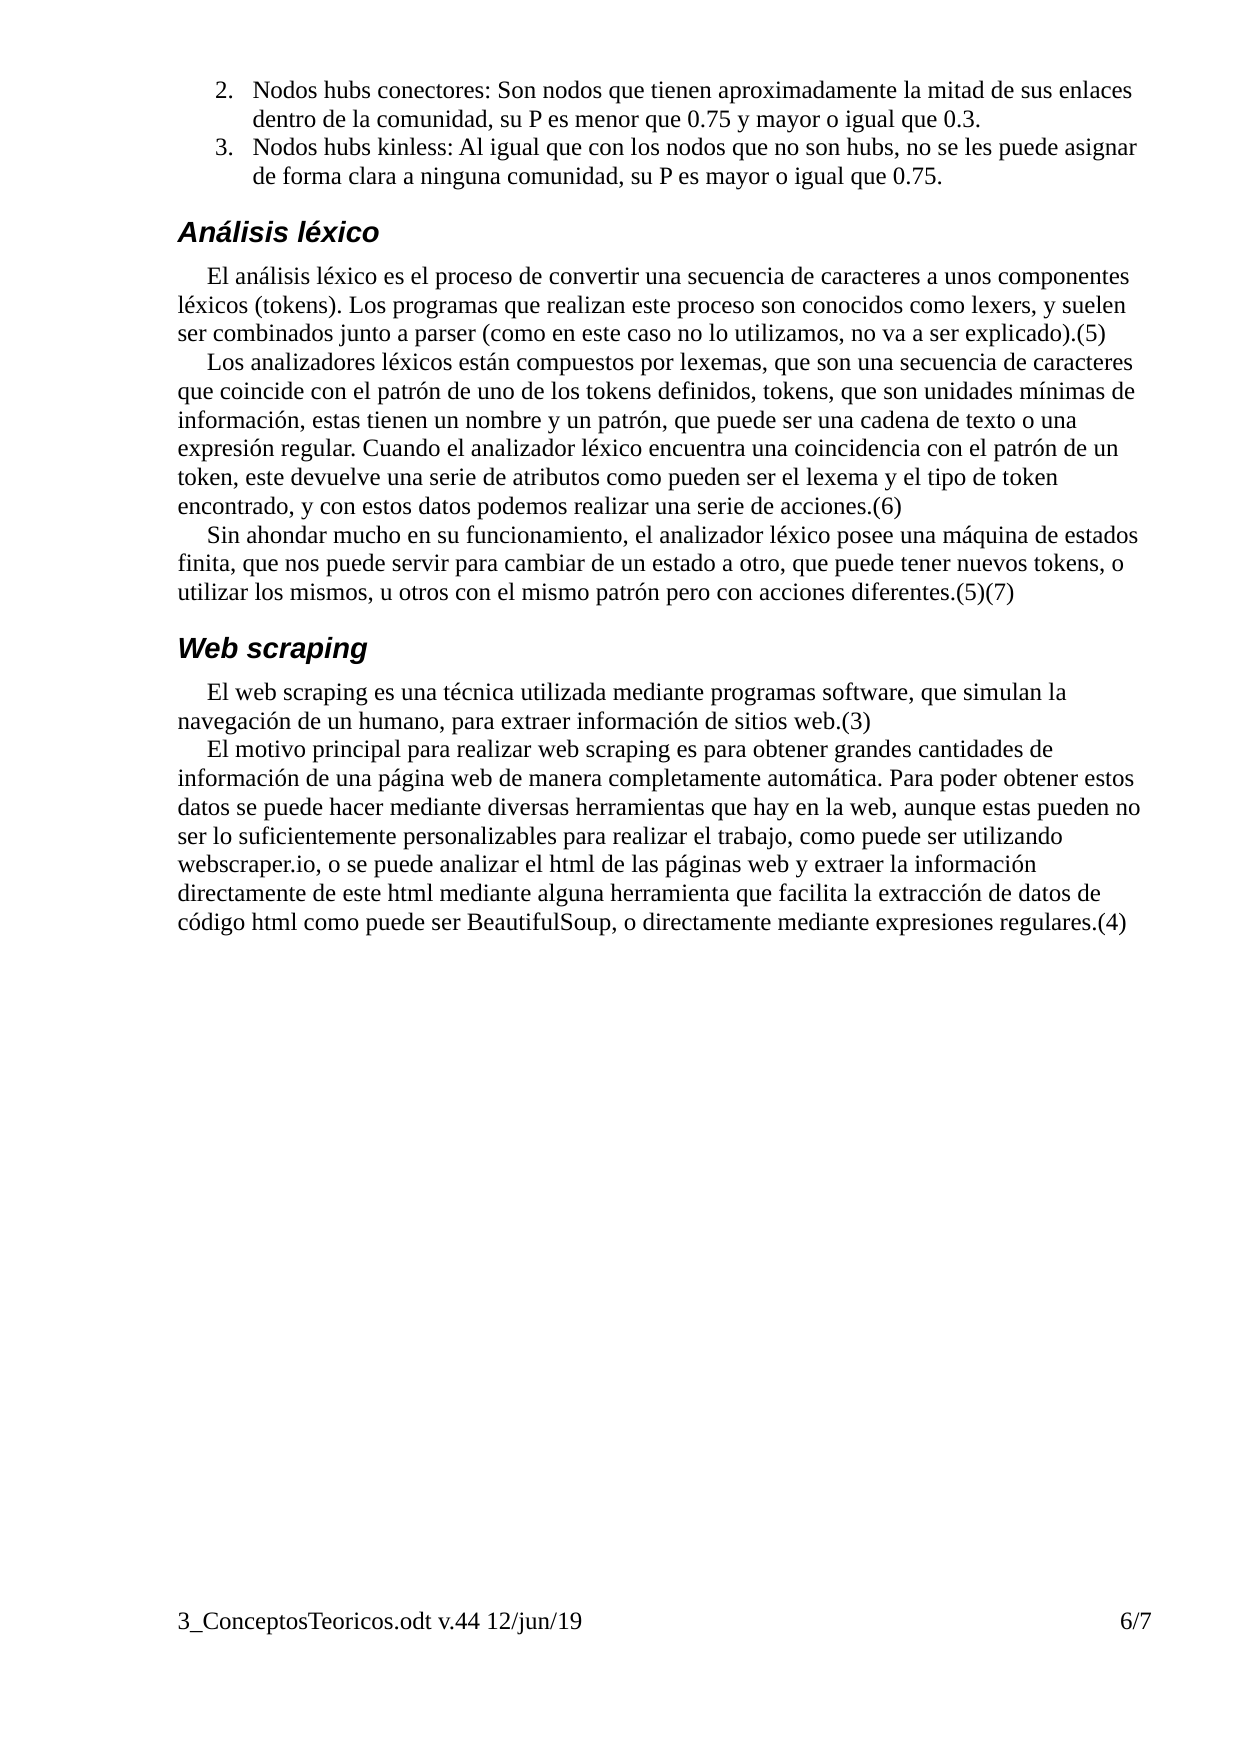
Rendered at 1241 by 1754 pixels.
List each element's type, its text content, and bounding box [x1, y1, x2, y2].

subtitle Web scraping [177, 631, 1152, 664]
text El web scraping es una técnica utilizada mediante programas software, que simulan la navegación de un humano, para extraer información de sitios web.(3) [177, 677, 1152, 734]
text El motivo principal para realizar web scraping es para obtener grandes cantidades de información de una página web de manera completamente automática. Para poder obtener estos datos se puede hacer mediante diversas herramientas que hay en la web, aunque estas pueden no ser lo suficientemente personalizables para realizar el trabajo, como puede ser utilizando webscraper.io, o se puede analizar el html de las páginas web y extraer la información directamente de este html mediante alguna herramienta que facilita la extracción de datos de código html como puede ser BeautifulSoup, o directamente mediante expresiones regulares.(4) [177, 734, 1152, 936]
list Nodos hubs kinless: Al igual que con los nodos que no son hubs, no se les puede asignar de forma clara a ninguna comunidad, su P es mayor o igual que 0.75. [215, 132, 1152, 190]
text Sin ahondar mucho en su funcionamiento, el analizador léxico posee una máquina de estados finita, que nos puede servir para cambiar de un estado a otro, que puede tener nuevos tokens, o utilizar los mismos, u otros con el mismo patrón pero con acciones diferentes.(5)(7) [177, 520, 1152, 606]
text Los analizadores léxicos están compuestos por lexemas, que son una secuencia de caracteres que coincide con el patrón de uno de los tokens definidos, tokens, que son unidades mínimas de información, estas tienen un nombre y un patrón, que puede ser una cadena de texto o una expresión regular. Cuando el analizador léxico encuentra una coincidencia con el patrón de un token, este devuelve una serie de atributos como pueden ser el lexema y el tipo de token encontrado, y con estos datos podemos realizar una serie de acciones.(6) [177, 347, 1152, 520]
subtitle Análisis léxico [177, 215, 1152, 248]
list Nodos hubs conectores: Son nodos que tienen aproximadamente la mitad de sus enlaces dentro de la comunidad, su P es menor que 0.75 y mayor o igual que 0.3. [215, 75, 1152, 132]
text El análisis léxico es el proceso de convertir una secuencia de caracteres a unos componentes léxicos (tokens). Los programas que realizan este proceso son conocidos como lexers, y suelen ser combinados junto a parser (como en este caso no lo utilizamos, no va a ser explicado).(5) [177, 261, 1152, 347]
